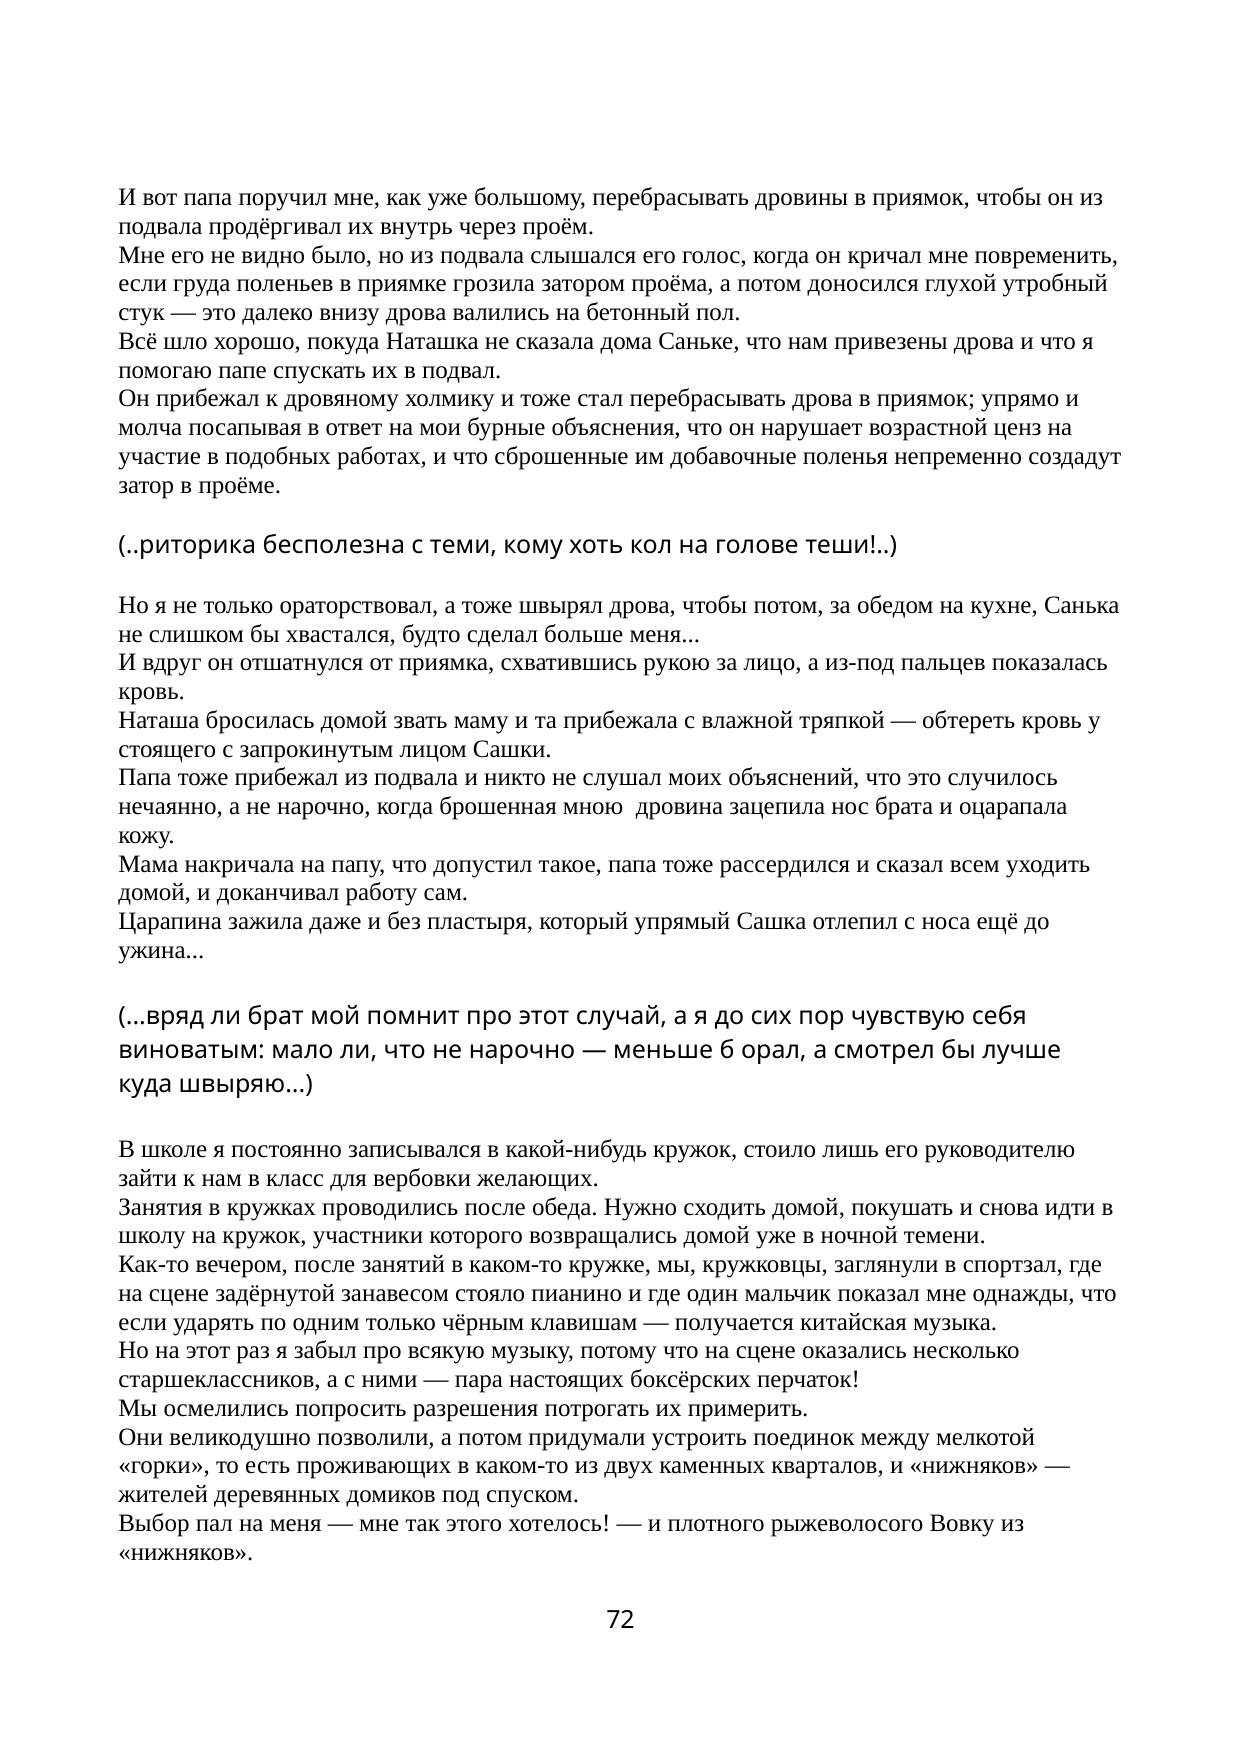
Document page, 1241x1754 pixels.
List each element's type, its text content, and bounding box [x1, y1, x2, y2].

text Мы осмелились попросить разрешения потрогать их примерить. [118, 1393, 1122, 1422]
text (..риторика бесполезна с теми, кому хоть кол на голове теши!..) [118, 527, 1122, 561]
text Но я не только ораторствовал, а тоже швырял дрова, чтобы потом, за обедом на кухне, Санька не слишком бы хвастался, будто сделал больше меня... [118, 590, 1122, 647]
text Наташа бросилась домой звать маму и та прибежала с влажной тряпкой — обтереть кровь у стоящего с запрокинутым лицом Сашки. [118, 705, 1122, 762]
text (...вряд ли брат мой помнит про этот случай, а я до сих пор чувствую себя виноватым: мало ли, что не нарочно — меньше б орал, а смотрел бы лучше куда швыряю...) [118, 998, 1122, 1100]
text И вот папа поручил мне, как уже большому, перебрасывать дровины в приямок, чтобы он из подвала продёргивал их внутрь через проём. [118, 182, 1122, 240]
text Выбор пал на меня — мне так этого хотелось! — и плотного рыжеволосого Вовку из «нижняков». [118, 1508, 1122, 1565]
text Как-то вечером, после занятий в каком-то кружке, мы, кружковцы, заглянули в спортзал, где на сцене задёрнутой занавесом стояло пианино и где один мальчик показал мне однажды, что если ударять по одним только чёрным клавишам — получается китайская музыка. [118, 1249, 1122, 1335]
text Он прибежал к дровяному холмику и тоже стал перебрасывать дрова в приямок; упрямо и молча посапывая в ответ на мои бурные объяснения, что он нарушает возрастной ценз на участие в подобных работах, и что сброшенные им добавочные поленья непременно создадут затор в проёме. [118, 383, 1122, 498]
text Они великодушно позволили, а потом придумали устроить поединок между мелкотой «горки», то есть проживающих в каком-то из двух каменных кварталов, и «нижняков» — жителей деревянных домиков под спуском. [118, 1422, 1122, 1508]
text Но на этот раз я забыл про всякую музыку, потому что на сцене оказались несколько старшеклассников, а с ними — пара настоящих боксёрских перчаток! [118, 1335, 1122, 1393]
text Царапина зажила даже и без пластыря, который упрямый Сашка отлепил с носа ещё до ужина... [118, 906, 1122, 964]
text Мама накричала на папу, что допустил такое, папа тоже рассердился и сказал всем уходить домой, и доканчивал работу сам. [118, 849, 1122, 906]
text Мне его не видно было, но из подвала слышался его голос, когда он кричал мне повременить, если груда поленьев в приямке грозила затором проёма, а потом доносился глухой утробный стук — это далеко внизу дрова валились на бетонный пол. [118, 240, 1122, 326]
text Всё шло хорошо, покуда Наташка не сказала дома Саньке, что нам привезены дрова и что я помогаю папе спускать их в подвал. [118, 326, 1122, 383]
text И вдруг он отшатнулся от приямка, схватившись рукою за лицо, а из-под пальцев показалась кровь. [118, 647, 1122, 705]
text Папа тоже прибежал из подвала и никто не слушал моих объяснений, что это случилось нечаянно, а не нарочно, когда брошенная мною дровина зацепила нос брата и оцарапала кожу. [118, 762, 1122, 849]
text В школе я постоянно записывался в какой-нибудь кружок, стоило лишь его руководителю зайти к нам в класс для вербовки желающих. [118, 1134, 1122, 1192]
text Занятия в кружках проводились после обеда. Нужно сходить домой, покушать и снова идти в школу на кружок, участники которого возвращались домой уже в ночной темени. [118, 1192, 1122, 1249]
